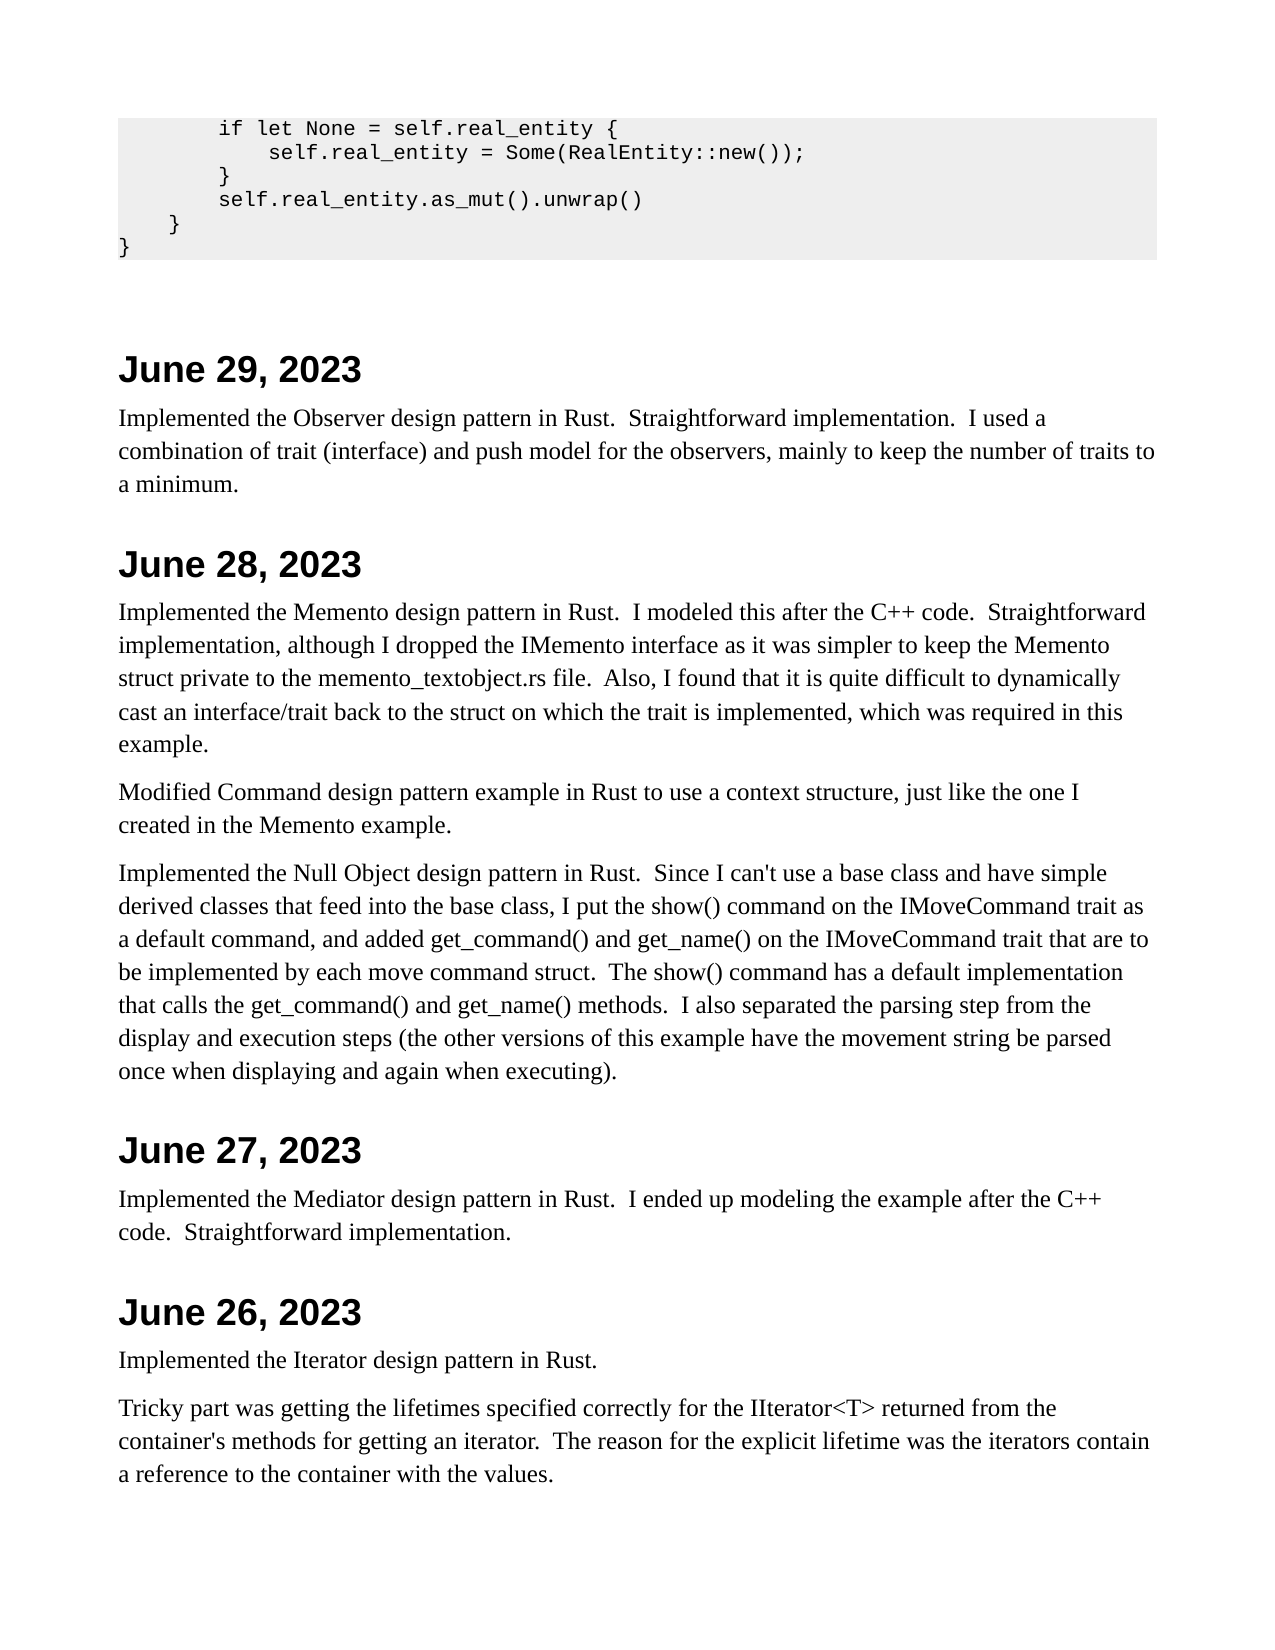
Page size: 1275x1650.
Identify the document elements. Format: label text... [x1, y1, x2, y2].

subtitle June 29, 2023 [118, 348, 1157, 391]
subtitle June 27, 2023 [118, 1128, 1157, 1172]
text } [118, 165, 1157, 189]
text Implemented the Mediator design pattern in Rust. I ended up modeling the example after the C++ code. Straightforward implementation. [118, 1184, 1157, 1246]
text Implemented the Iterator design pattern in Rust. [118, 1345, 1157, 1374]
text Implemented the Memento design pattern in Rust. I modeled this after the C++ code. Straightforward implementation, although I dropped the IMemento interface as it was simpler to keep the Memento struct private to the memento_textobject.rs file. Also, I found that it is quite difficult to dynamically cast an interface/trait back to the struct on which the trait is implemented, which was required in this example. [118, 597, 1157, 758]
text } [118, 236, 1157, 260]
subtitle June 26, 2023 [118, 1290, 1157, 1333]
text if let None = self.real_entity { [118, 118, 1157, 142]
text } [118, 213, 1157, 236]
text self.real_entity.as_mut().unwrap() [118, 189, 1157, 213]
text Modified Command design pattern example in Rust to use a context structure, just like the one I created in the Memento example. [118, 777, 1157, 839]
text Implemented the Observer design pattern in Rust. Straightforward implementation. I used a combination of trait (interface) and push model for the observers, mainly to keep the number of traits to a minimum. [118, 403, 1157, 498]
text self.real_entity = Some(RealEntity::new()); [118, 142, 1157, 165]
text Implemented the Null Object design pattern in Rust. Since I can't use a base class and have simple derived classes that feed into the base class, I put the show() command on the IMoveCommand trait as a default command, and added get_command() and get_name() on the IMoveCommand trait that are to be implemented by each move command struct. The show() command has a default implementation that calls the get_command() and get_name() methods. I also separated the parsing step from the display and execution steps (the other versions of this example have the movement string be parsed once when displaying and again when executing). [118, 858, 1157, 1085]
subtitle June 28, 2023 [118, 542, 1157, 585]
text Tricky part was getting the lifetimes specified correctly for the IIterator<T> returned from the container's methods for getting an iterator. The reason for the explicit lifetime was the iterators contain a reference to the container with the values. [118, 1393, 1157, 1488]
